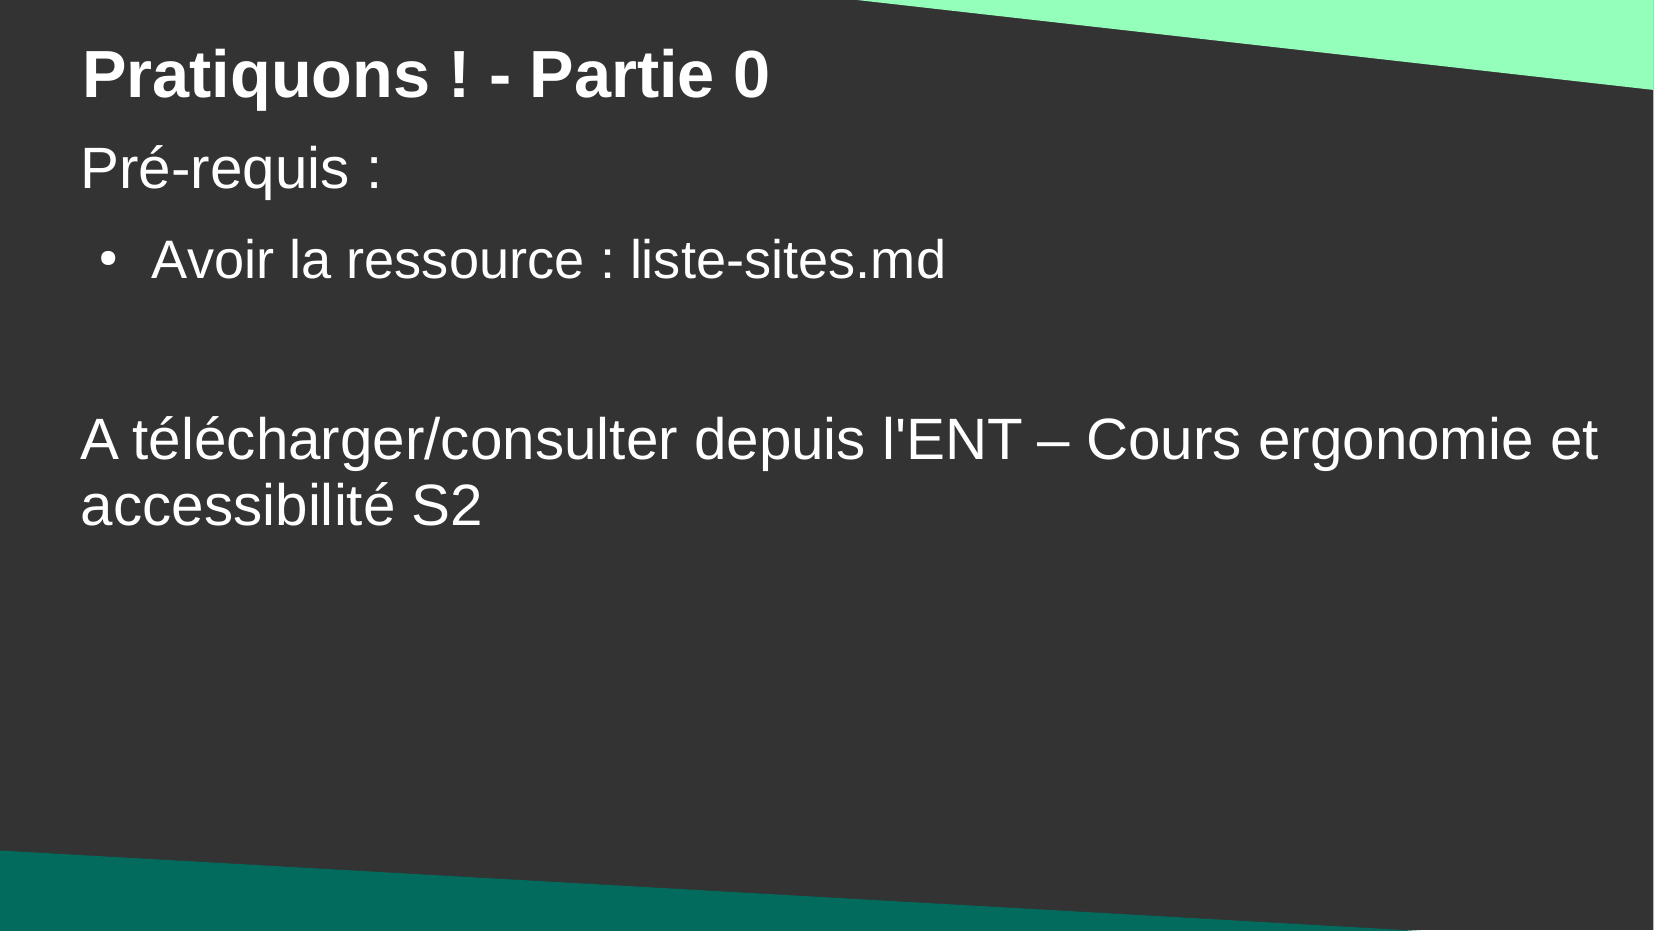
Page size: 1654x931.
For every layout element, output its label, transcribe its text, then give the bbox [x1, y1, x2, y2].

title Pratiquons ! - Partie 0 [82, 37, 1571, 114]
list A télécharger/consulter depuis l'ENT – Cours ergonomie et accessibilité S2 [80, 407, 1620, 591]
text_box [856, 0, 1654, 91]
list Pré-requis : Avoir la ressource : liste-sites.md [80, 135, 1620, 319]
